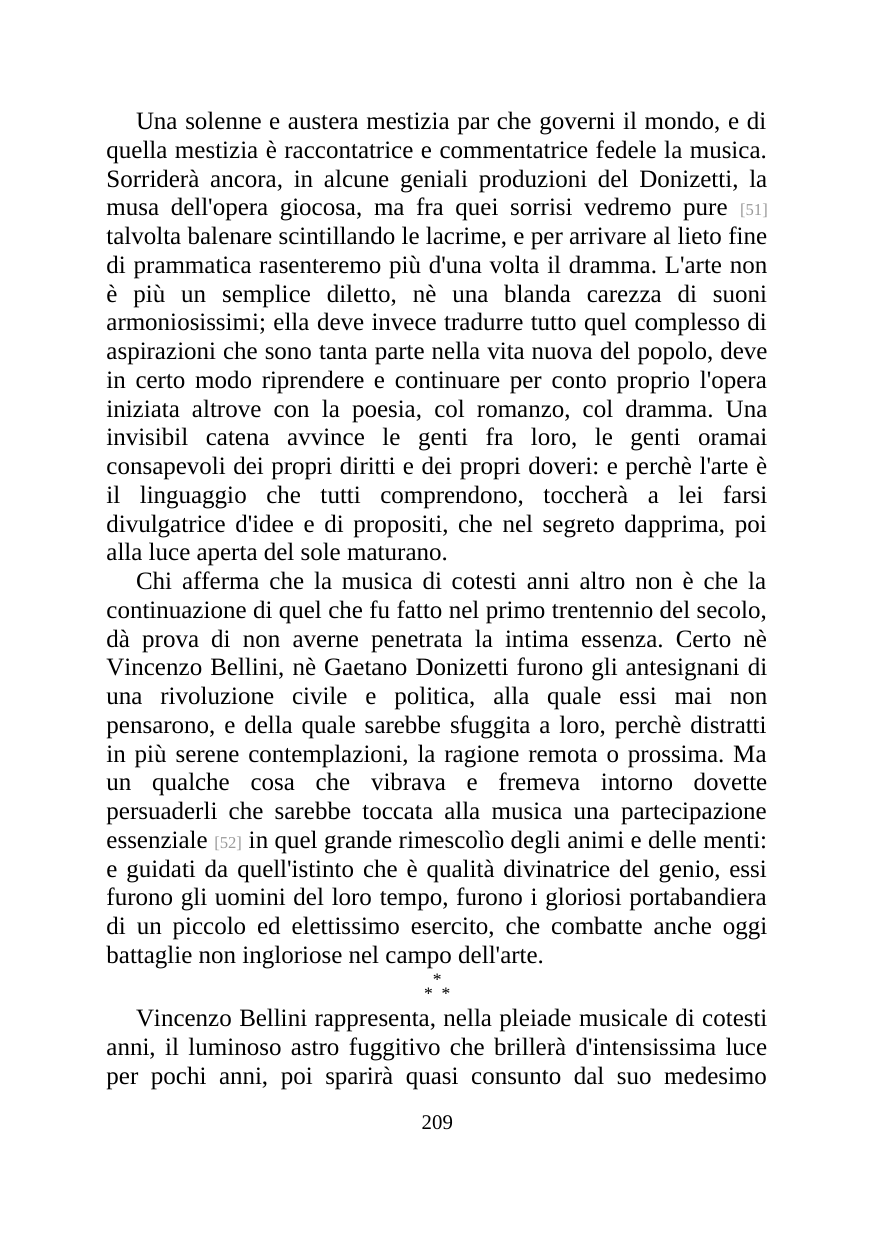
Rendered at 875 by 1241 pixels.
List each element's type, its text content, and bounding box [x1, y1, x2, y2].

text *** [106, 969, 768, 1003]
text Chi afferma che la musica di cotesti anni altro non è che la continuazione di quel che fu fatto nel primo trentennio del secolo, dà prova di non averne penetrata la intima essenza. Certo nè Vincenzo Bellini, nè Gaetano Donizetti furono gli antesignani di una rivoluzione civile e politica, alla quale essi mai non pensarono, e della quale sarebbe sfuggita a loro, perchè distratti in più serene contemplazioni, la ragione remota o prossima. Ma un qualche cosa che vibrava e fremeva intorno dovette persuaderli che sarebbe toccata alla musica una partecipazione essenziale [52] in quel grande rimescolìo degli animi e delle menti: e guidati da quell'istinto che è qualità divinatrice del genio, essi furono gli uomini del loro tempo, furono i gloriosi portabandiera di un piccolo ed elettissimo esercito, che combatte anche oggi battaglie non ingloriose nel campo dell'arte. [106, 566, 768, 969]
text Vincenzo Bellini rappresenta, nella pleiade musicale di cotesti anni, il luminoso astro fuggitivo che brillerà d'intensissima luce per pochi anni, poi sparirà quasi consunto dal suo medesimo [106, 1003, 768, 1090]
text Una solenne e austera mestizia par che governi il mondo, e di quella mestizia è raccontatrice e commentatrice fedele la musica. Sorriderà ancora, in alcune geniali produzioni del Donizetti, la musa dell'opera giocosa, ma fra quei sorrisi vedremo pure [51] talvolta balenare scintillando le lacrime, e per arrivare al lieto fine di prammatica rasenteremo più d'una volta il dramma. L'arte non è più un semplice diletto, nè una blanda carezza di suoni armoniosissimi; ella deve invece tradurre tutto quel complesso di aspirazioni che sono tanta parte nella vita nuova del popolo, deve in certo modo riprendere e continuare per conto proprio l'opera iniziata altrove con la poesia, col romanzo, col dramma. Una invisibil catena avvince le genti fra loro, le genti oramai consapevoli dei propri diritti e dei propri doveri: e perchè l'arte è il linguaggio che tutti comprendono, toccherà a lei farsi divulgatrice d'idee e di propositi, che nel segreto dapprima, poi alla luce aperta del sole maturano. [106, 106, 768, 566]
